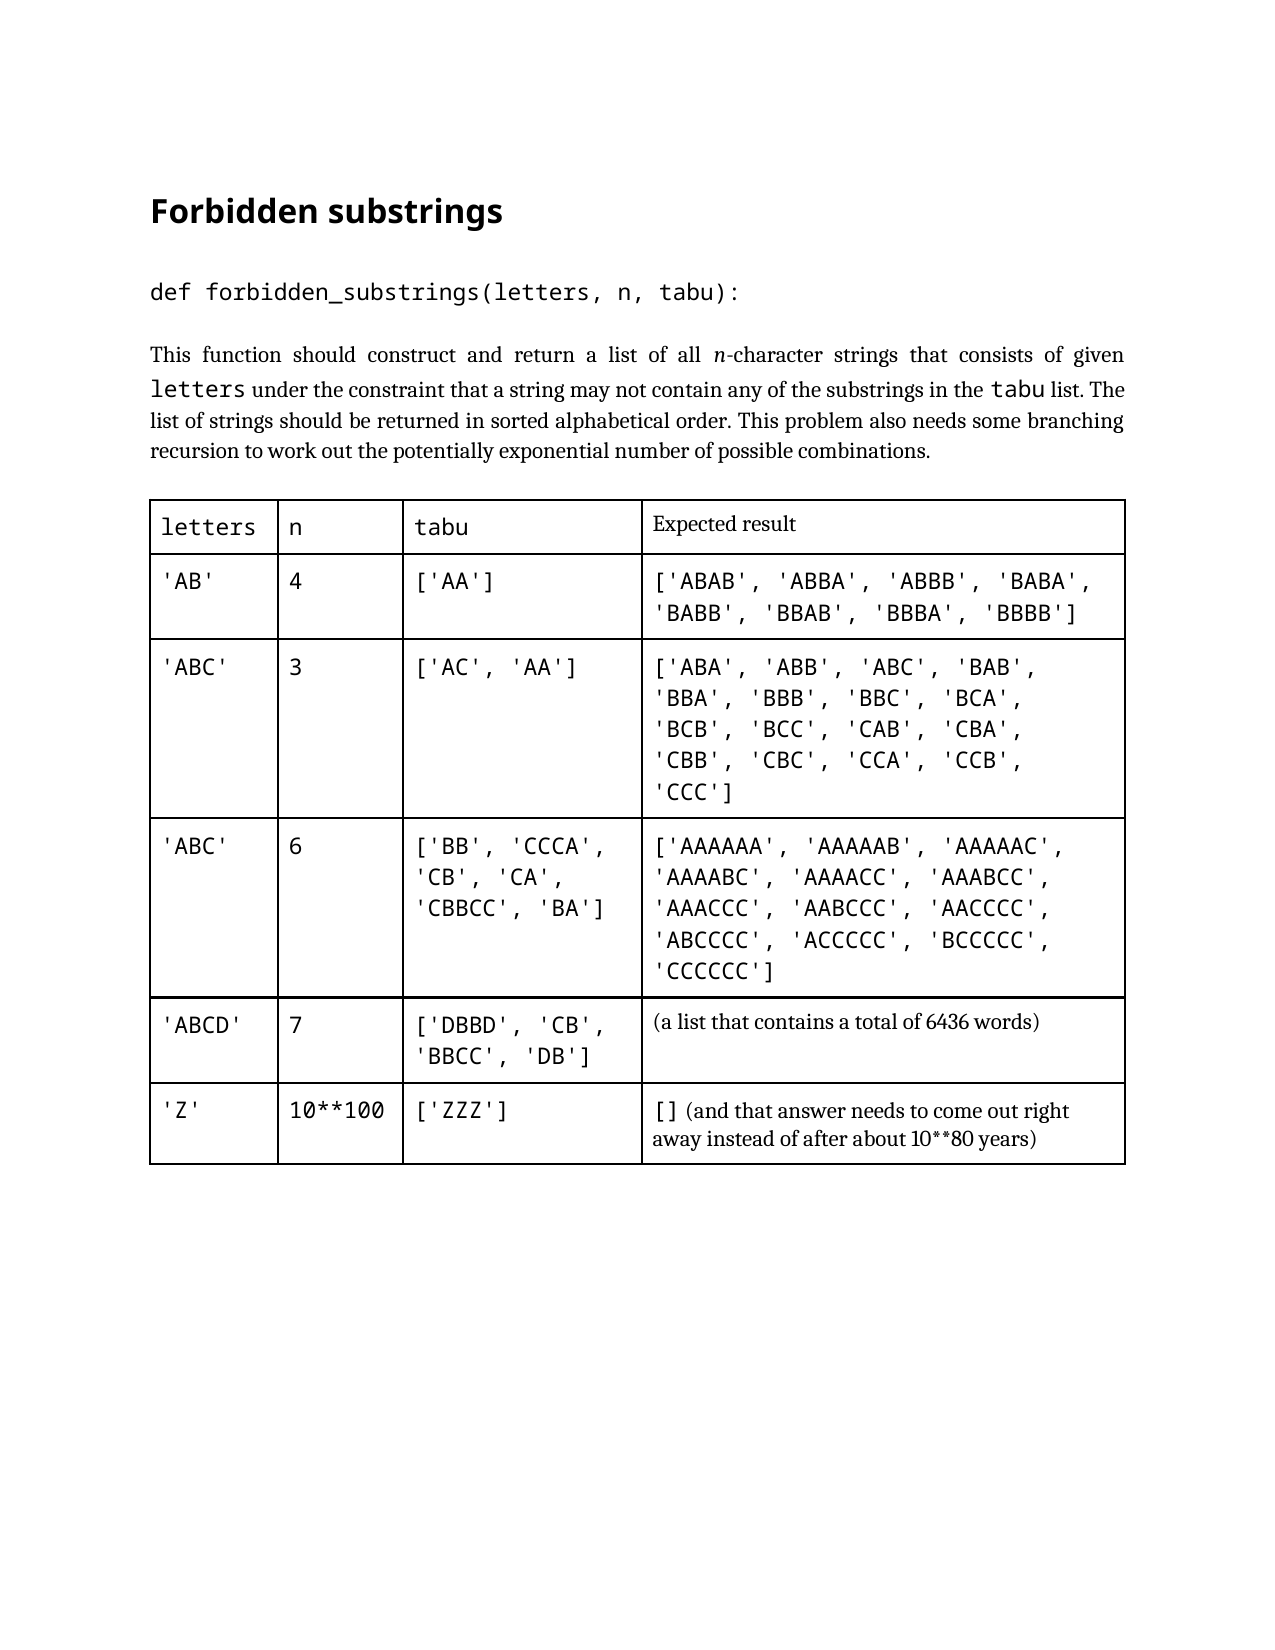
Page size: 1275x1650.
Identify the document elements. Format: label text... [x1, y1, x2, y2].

table_cell ['ZZZ'] [404, 1084, 641, 1162]
table_cell 'Z' [151, 1084, 277, 1162]
subtitle Forbidden substrings [150, 187, 1125, 233]
table_cell 'AB' [151, 555, 277, 638]
table_header letters [151, 501, 277, 553]
table_cell ['AAAAAA', 'AAAAAB', 'AAAAAC', 'AAAABC', 'AAAACC', 'AAABCC', 'AAACCC', 'AABCCC', 'AACCCC', 'ABCCCC', 'ACCCCC', 'BCCCCC', 'CCCCCC'] [643, 819, 1124, 996]
table_header Expected result [643, 501, 1124, 553]
table_cell 'ABC' [151, 640, 277, 817]
text def forbidden_substrings(letters, n, tabu): [150, 276, 1125, 307]
table_cell ['ABAB', 'ABBA', 'ABBB', 'BABA', 'BABB', 'BBAB', 'BBBA', 'BBBB'] [643, 555, 1124, 638]
table_cell ['ABA', 'ABB', 'ABC', 'BAB', 'BBA', 'BBB', 'BBC', 'BCA', 'BCB', 'BCC', 'CAB', 'CBA', 'CBB', 'CBC', 'CCA', 'CCB', 'CCC'] [643, 640, 1124, 817]
table_cell [] (and that answer needs to come out right away instead of after about 10**80 years) [643, 1084, 1124, 1162]
table_cell 4 [279, 555, 402, 638]
text This function should construct and return a list of all n-character strings that consists of given letters under the constraint that a string may not contain any of the substrings in the tabu list. The list of strings should be returned in sorted alphabetical order. This problem also needs some branching recursion to work out the potentially exponential number of possible combinations. [150, 342, 1125, 464]
table_cell (a list that contains a total of 6436 words) [643, 999, 1124, 1082]
table_cell ['BB', 'CCCA', 'CB', 'CA', 'CBBCC', 'BA'] [404, 819, 641, 996]
table_cell 7 [279, 999, 402, 1082]
table_cell 6 [279, 819, 402, 996]
table_header n [279, 501, 402, 553]
table_cell 'ABC' [151, 819, 277, 996]
table_cell ['AC', 'AA'] [404, 640, 641, 817]
table_cell ['AA'] [404, 555, 641, 638]
table_cell 'ABCD' [151, 999, 277, 1082]
table_cell 3 [279, 640, 402, 817]
table_cell 10**100 [279, 1084, 402, 1162]
table_cell ['DBBD', 'CB', 'BBCC', 'DB'] [404, 999, 641, 1082]
table_header tabu [404, 501, 641, 553]
